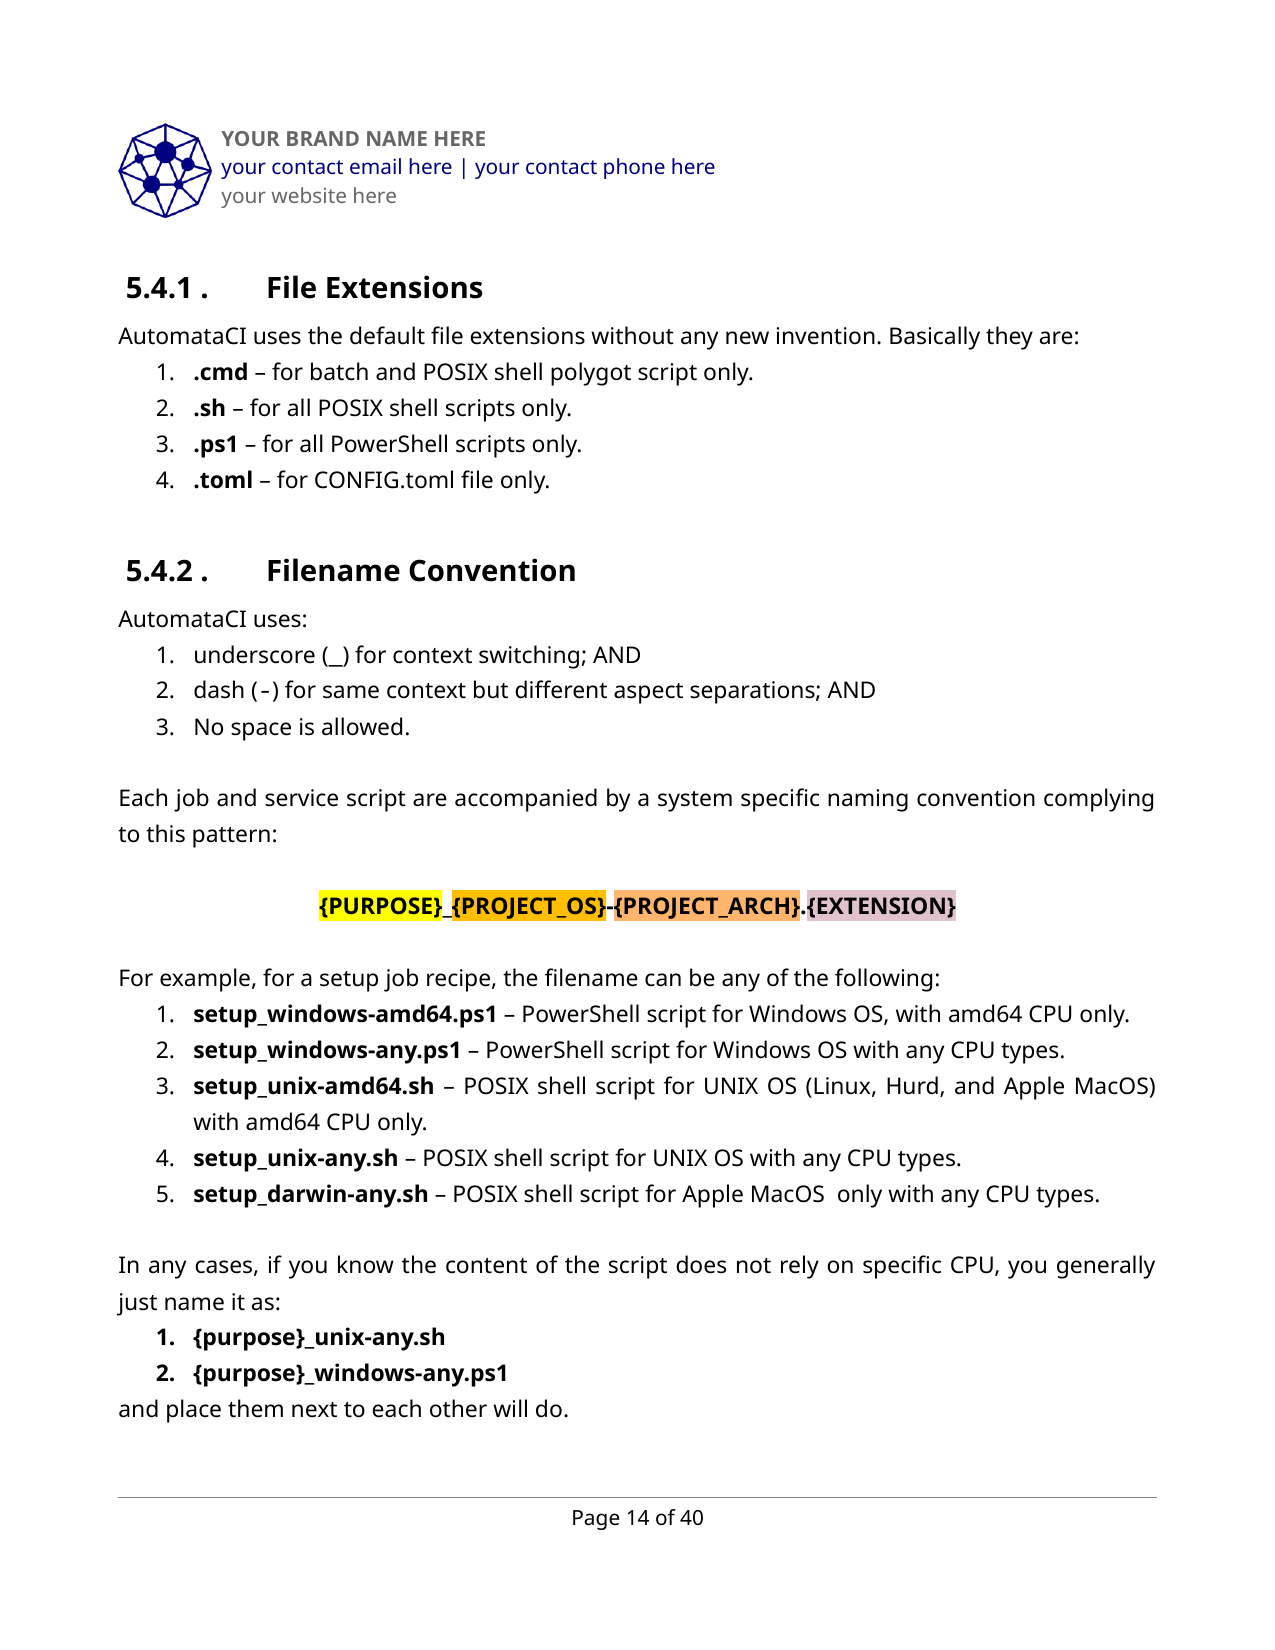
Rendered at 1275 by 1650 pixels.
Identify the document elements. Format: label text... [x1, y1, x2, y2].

subtitle File Extensions [118, 267, 1157, 307]
picture [118, 123, 212, 218]
text Each job and service script are accompanied by a system specific naming convention complying to this pattern: [118, 782, 1157, 849]
list setup_unix-amd64.sh – POSIX shell script for UNIX OS (Linux, Hurd, and Apple MacOS) with amd64 CPU only. [156, 1070, 1157, 1137]
text In any cases, if you know the content of the script does not rely on specific CPU, you generally just name it as: [118, 1249, 1157, 1317]
list setup_darwin-any.sh – POSIX shell script for Apple MacOS only with any CPU types. [156, 1178, 1157, 1209]
list .ps1 – for all PowerShell scripts only. [156, 428, 1157, 459]
list .toml – for CONFIG.toml file only. [156, 464, 1157, 495]
list .sh – for all POSIX shell scripts only. [156, 392, 1157, 423]
list setup_windows-any.ps1 – PowerShell script for Windows OS with any CPU types. [156, 1034, 1157, 1065]
list {purpose}_unix-any.sh [156, 1321, 1157, 1353]
text {PURPOSE}_{PROJECT_OS}-{PROJECT_ARCH}.{EXTENSION} [118, 890, 1157, 921]
text AutomataCI uses: [118, 603, 1157, 634]
list setup_unix-any.sh – POSIX shell script for UNIX OS with any CPU types. [156, 1142, 1157, 1173]
list No space is allowed. [156, 710, 1157, 742]
list setup_windows-amd64.ps1 – PowerShell script for Windows OS, with amd64 CPU only. [156, 998, 1157, 1029]
list .cmd – for batch and POSIX shell polygot script only. [156, 356, 1157, 387]
list {purpose}_windows-any.ps1 [156, 1357, 1157, 1388]
list underscore (_) for context switching; AND [156, 638, 1157, 670]
text and place them next to each other will do. [118, 1393, 1157, 1424]
list dash (-) for same context but different aspect separations; AND [156, 674, 1157, 706]
text For example, for a setup job recipe, the filename can be any of the following: [118, 962, 1157, 993]
text AutomataCI uses the default file extensions without any new invention. Basically they are: [118, 320, 1157, 351]
subtitle Filename Convention [118, 550, 1157, 590]
